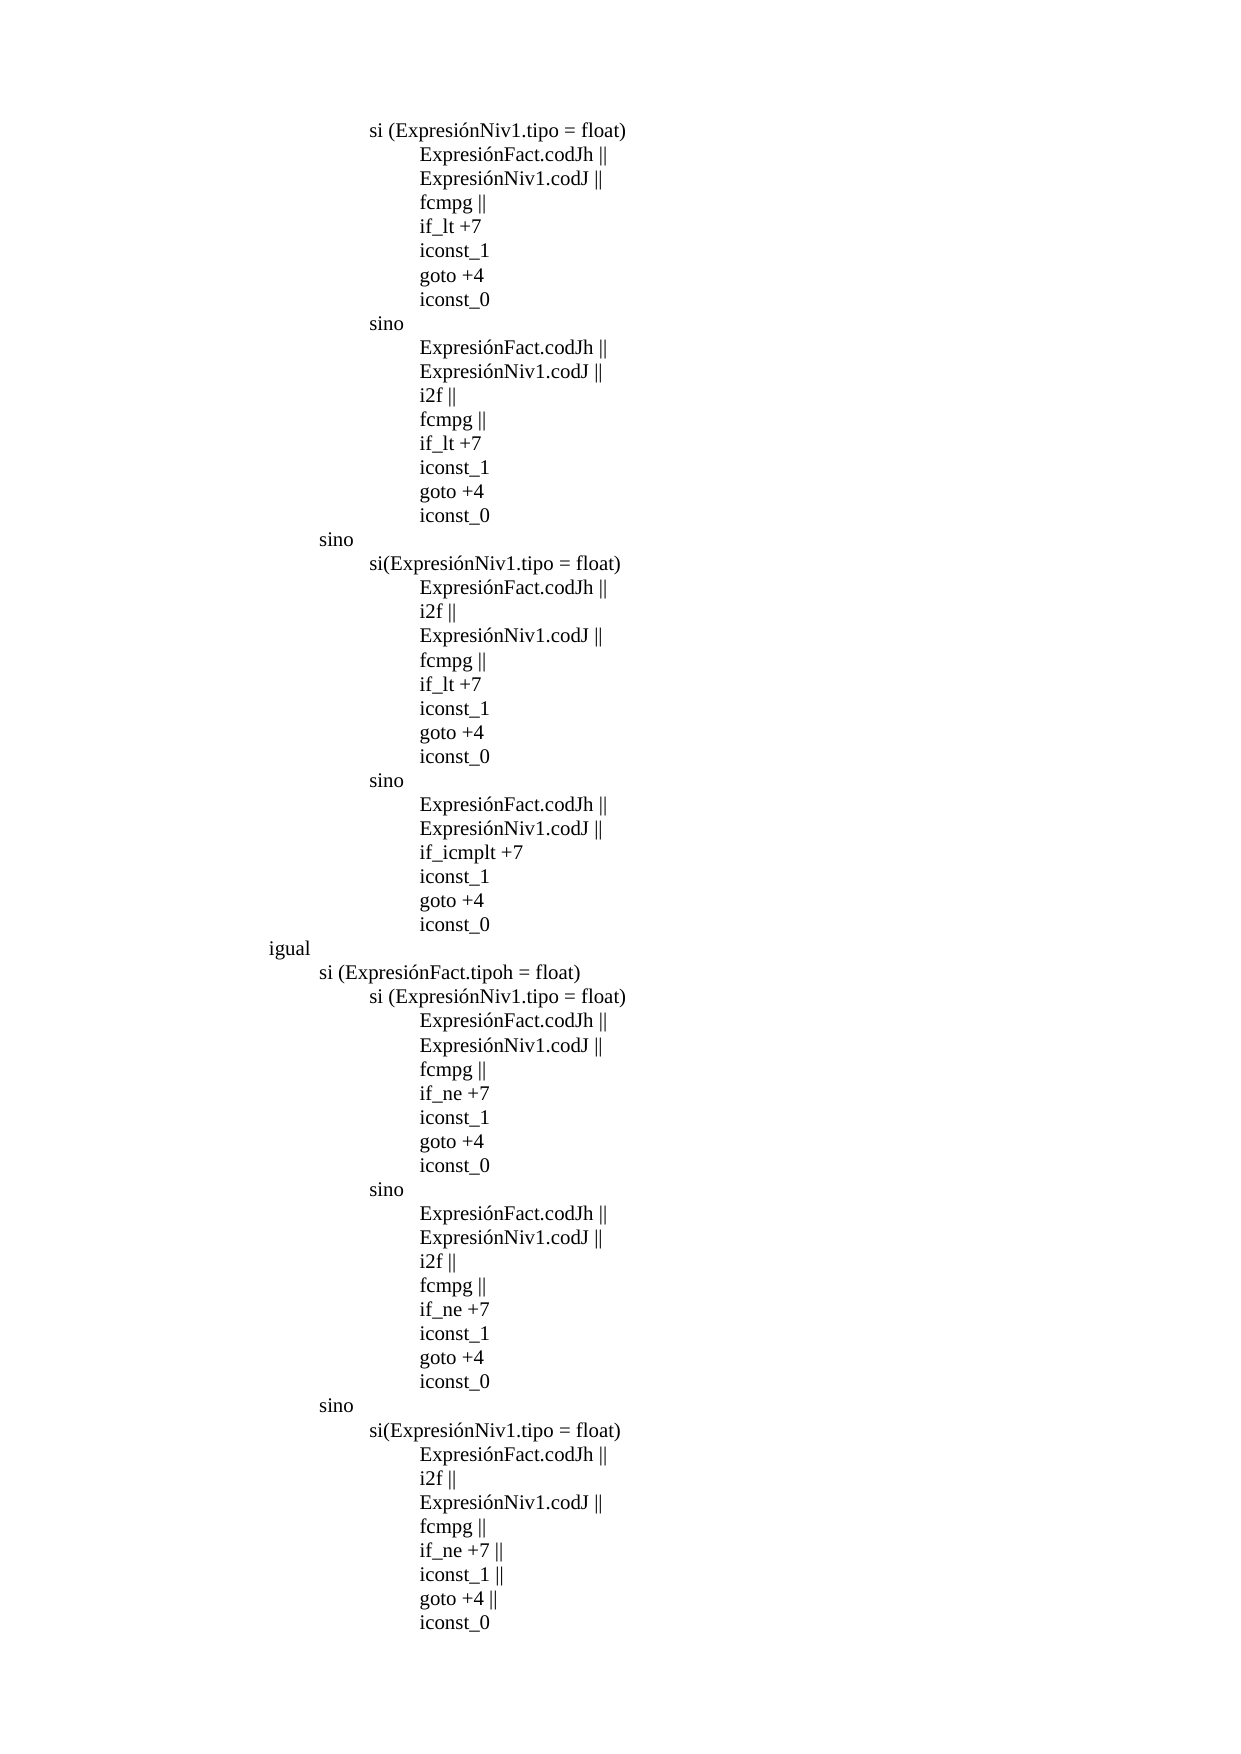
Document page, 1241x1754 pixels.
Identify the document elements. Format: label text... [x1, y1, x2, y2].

text goto +4 [118, 720, 1122, 744]
text if_lt +7 [118, 672, 1122, 696]
text i2f || [118, 599, 1122, 623]
text i2f || [118, 1249, 1122, 1273]
text iconst_0 [118, 744, 1122, 768]
text goto +4 [118, 479, 1122, 503]
text if_ne +7 || [118, 1538, 1122, 1562]
text if_lt +7 [118, 431, 1122, 455]
text ExpresiónNiv1.codJ || [118, 166, 1122, 190]
text fcmpg || [118, 1273, 1122, 1297]
text sino [118, 768, 1122, 792]
text if_ne +7 [118, 1297, 1122, 1321]
text goto +4 [118, 1345, 1122, 1369]
text ExpresiónNiv1.codJ || [118, 623, 1122, 647]
text si (ExpresiónFact.tipoh = float) [118, 960, 1122, 984]
text ExpresiónNiv1.codJ || [118, 359, 1122, 383]
text iconst_1 [118, 864, 1122, 888]
text fcmpg || [118, 407, 1122, 431]
text iconst_0 [118, 1369, 1122, 1393]
text ExpresiónFact.codJh || [118, 335, 1122, 359]
text si(ExpresiónNiv1.tipo = float) [118, 1417, 1122, 1442]
text iconst_0 [118, 912, 1122, 936]
text iconst_1 [118, 696, 1122, 720]
text ExpresiónFact.codJh || [118, 792, 1122, 816]
text igual [118, 936, 1122, 960]
text sino [118, 311, 1122, 335]
text sino [118, 1393, 1122, 1417]
text si (ExpresiónNiv1.tipo = float) [118, 118, 1122, 142]
text si(ExpresiónNiv1.tipo = float) [118, 551, 1122, 575]
text ExpresiónNiv1.codJ || [118, 816, 1122, 840]
text i2f || [118, 1466, 1122, 1490]
text iconst_0 [118, 503, 1122, 527]
text iconst_1 [118, 455, 1122, 479]
text iconst_1 || [118, 1562, 1122, 1586]
text goto +4 [118, 1129, 1122, 1153]
text fcmpg || [118, 190, 1122, 214]
text goto +4 [118, 888, 1122, 912]
text iconst_1 [118, 1321, 1122, 1345]
text ExpresiónNiv1.codJ || [118, 1032, 1122, 1057]
text fcmpg || [118, 647, 1122, 672]
text iconst_1 [118, 1105, 1122, 1129]
text goto +4 [118, 262, 1122, 287]
text ExpresiónNiv1.codJ || [118, 1490, 1122, 1514]
text ExpresiónFact.codJh || [118, 1008, 1122, 1032]
text if_lt +7 [118, 214, 1122, 238]
text goto +4 || [118, 1586, 1122, 1610]
text if_ne +7 [118, 1081, 1122, 1105]
text fcmpg || [118, 1057, 1122, 1081]
text iconst_1 [118, 238, 1122, 262]
text fcmpg || [118, 1514, 1122, 1538]
text ExpresiónFact.codJh || [118, 1442, 1122, 1466]
text ExpresiónFact.codJh || [118, 142, 1122, 166]
text ExpresiónNiv1.codJ || [118, 1225, 1122, 1249]
text iconst_0 [118, 287, 1122, 311]
text sino [118, 527, 1122, 551]
text iconst_0 [118, 1610, 1122, 1634]
text ExpresiónFact.codJh || [118, 575, 1122, 599]
text si (ExpresiónNiv1.tipo = float) [118, 984, 1122, 1008]
text iconst_0 [118, 1153, 1122, 1177]
text i2f || [118, 383, 1122, 407]
text sino [118, 1177, 1122, 1201]
text ExpresiónFact.codJh || [118, 1201, 1122, 1225]
text if_icmplt +7 [118, 840, 1122, 864]
